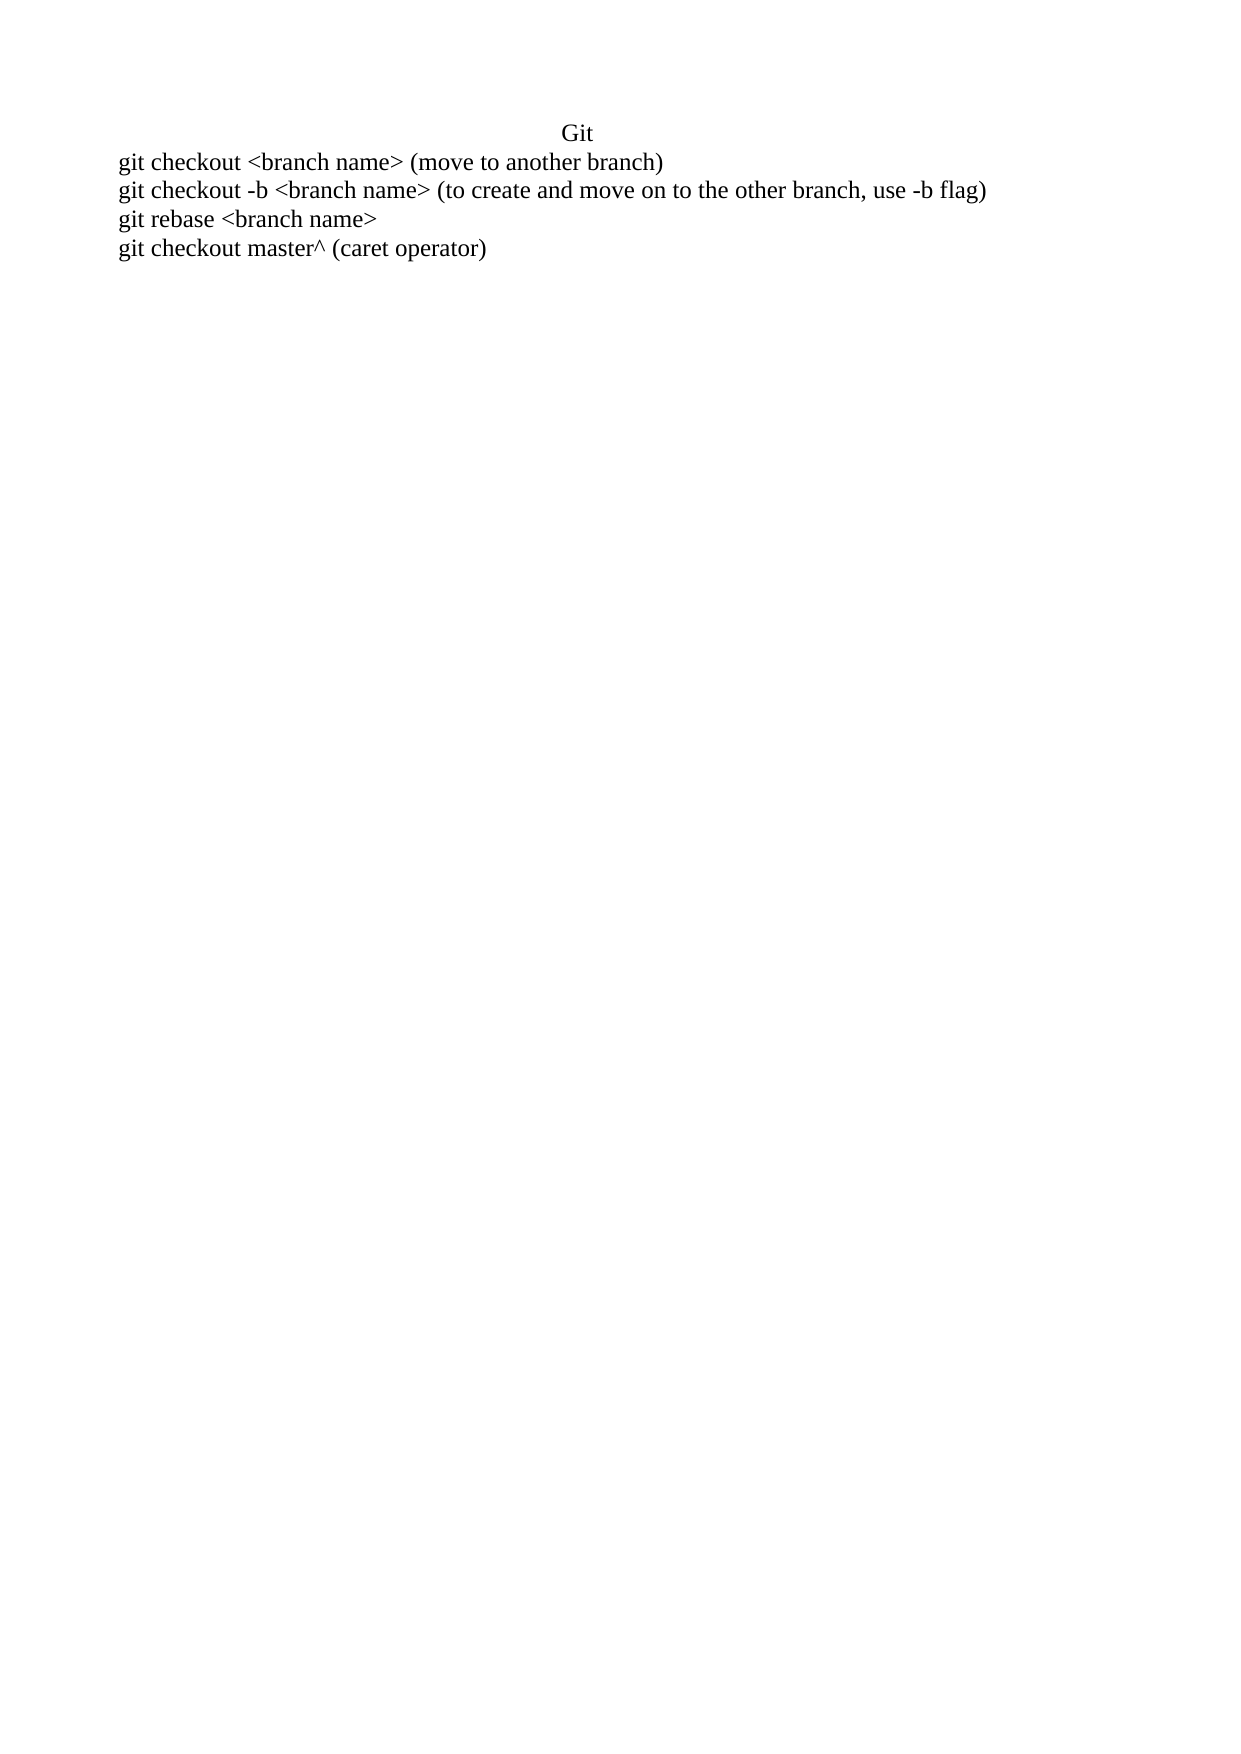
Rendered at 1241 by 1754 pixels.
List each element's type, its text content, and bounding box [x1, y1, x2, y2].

text git checkout <branch name> (move to another branch) [118, 147, 1122, 176]
text Git [118, 118, 1122, 147]
text git checkout master^ (caret operator) [118, 233, 1122, 262]
text git rebase <branch name> [118, 204, 1122, 233]
text git checkout -b <branch name> (to create and move on to the other branch, use -b flag) [118, 176, 1122, 204]
